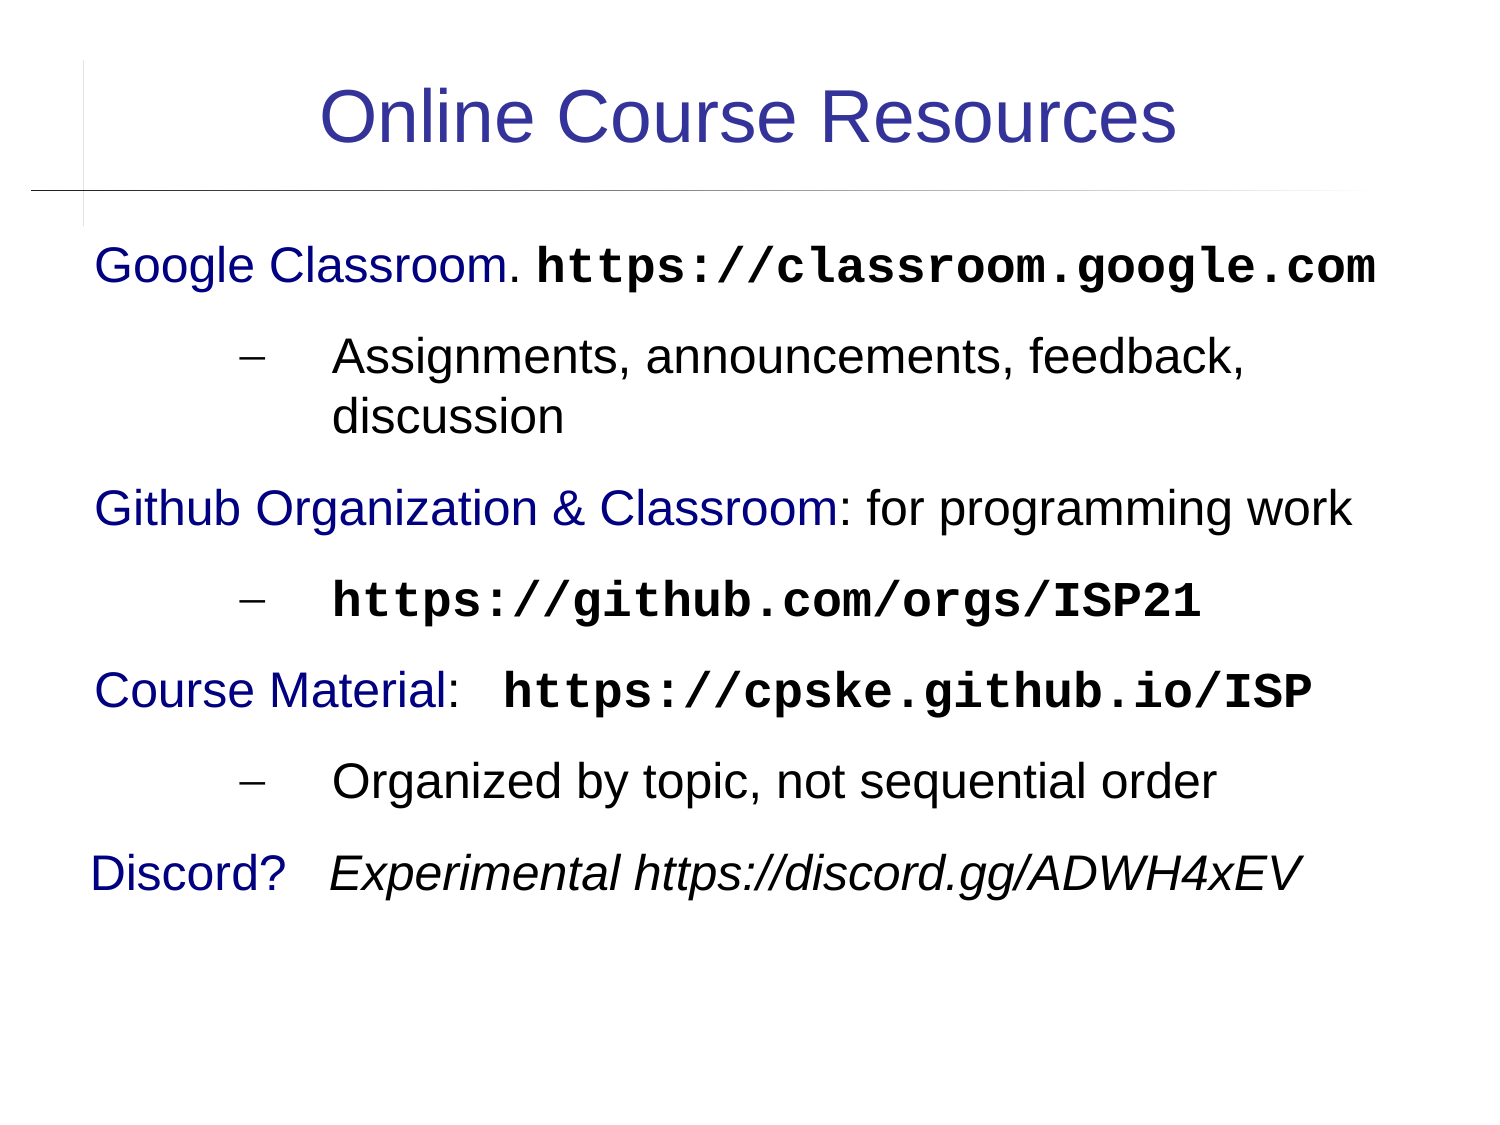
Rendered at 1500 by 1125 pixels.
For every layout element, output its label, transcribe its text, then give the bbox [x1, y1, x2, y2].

title Online Course Resources [100, 42, 1398, 183]
list Google Classroom. https://classroom.google.com Assignments, announcements, feedback, discussion Github Organization & Classroom: for programming work https://github.com/orgs/ISP21 Course Material: https://cpske.github.io/ISP Organized by topic, not sequential order Discord? Experimental https://discord.gg/ADWH4xEV [75, 224, 1426, 1080]
